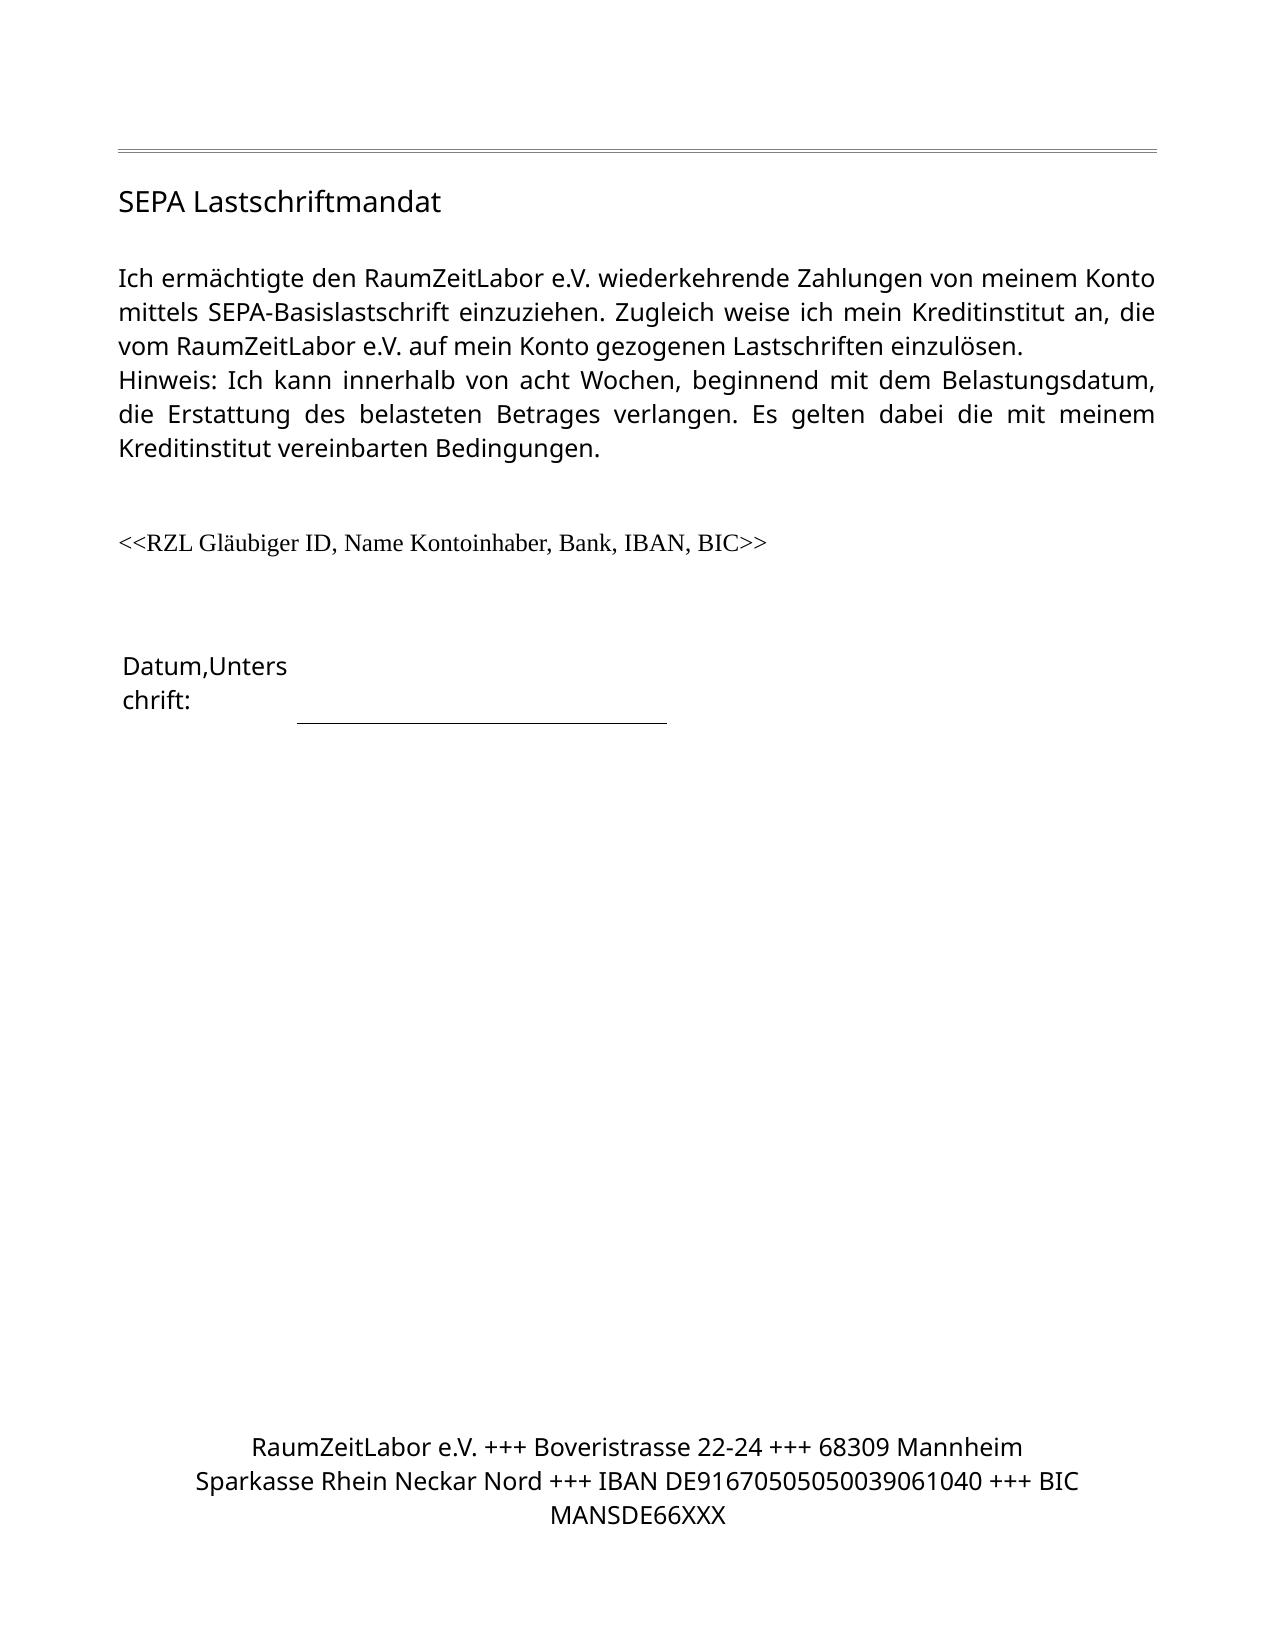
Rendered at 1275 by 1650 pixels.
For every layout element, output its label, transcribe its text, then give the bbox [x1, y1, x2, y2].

table_header [297, 643, 667, 722]
table_header Datum,Unterschrift: [116, 643, 297, 722]
text SEPA Lastschriftmandat [118, 181, 1157, 221]
text Ich ermächtigte den RaumZeitLabor e.V. wiederkehrende Zahlungen von meinem Konto mittels SEPA-Basislastschrift einzuziehen. Zugleich weise ich mein Kreditinstitut an, die vom RaumZeitLabor e.V. auf mein Konto gezogenen Lastschriften einzulösen. [118, 261, 1157, 363]
text <<RZL Gläubiger ID, Name Kontoinhaber, Bank, IBAN, BIC>> [118, 528, 1157, 557]
text Hinweis: Ich kann innerhalb von acht Wochen, beginnend mit dem Belastungsdatum, die Erstattung des belasteten Betrages verlangen. Es gelten dabei die mit meinem Kreditinstitut vereinbarten Bedingungen. [118, 363, 1157, 465]
